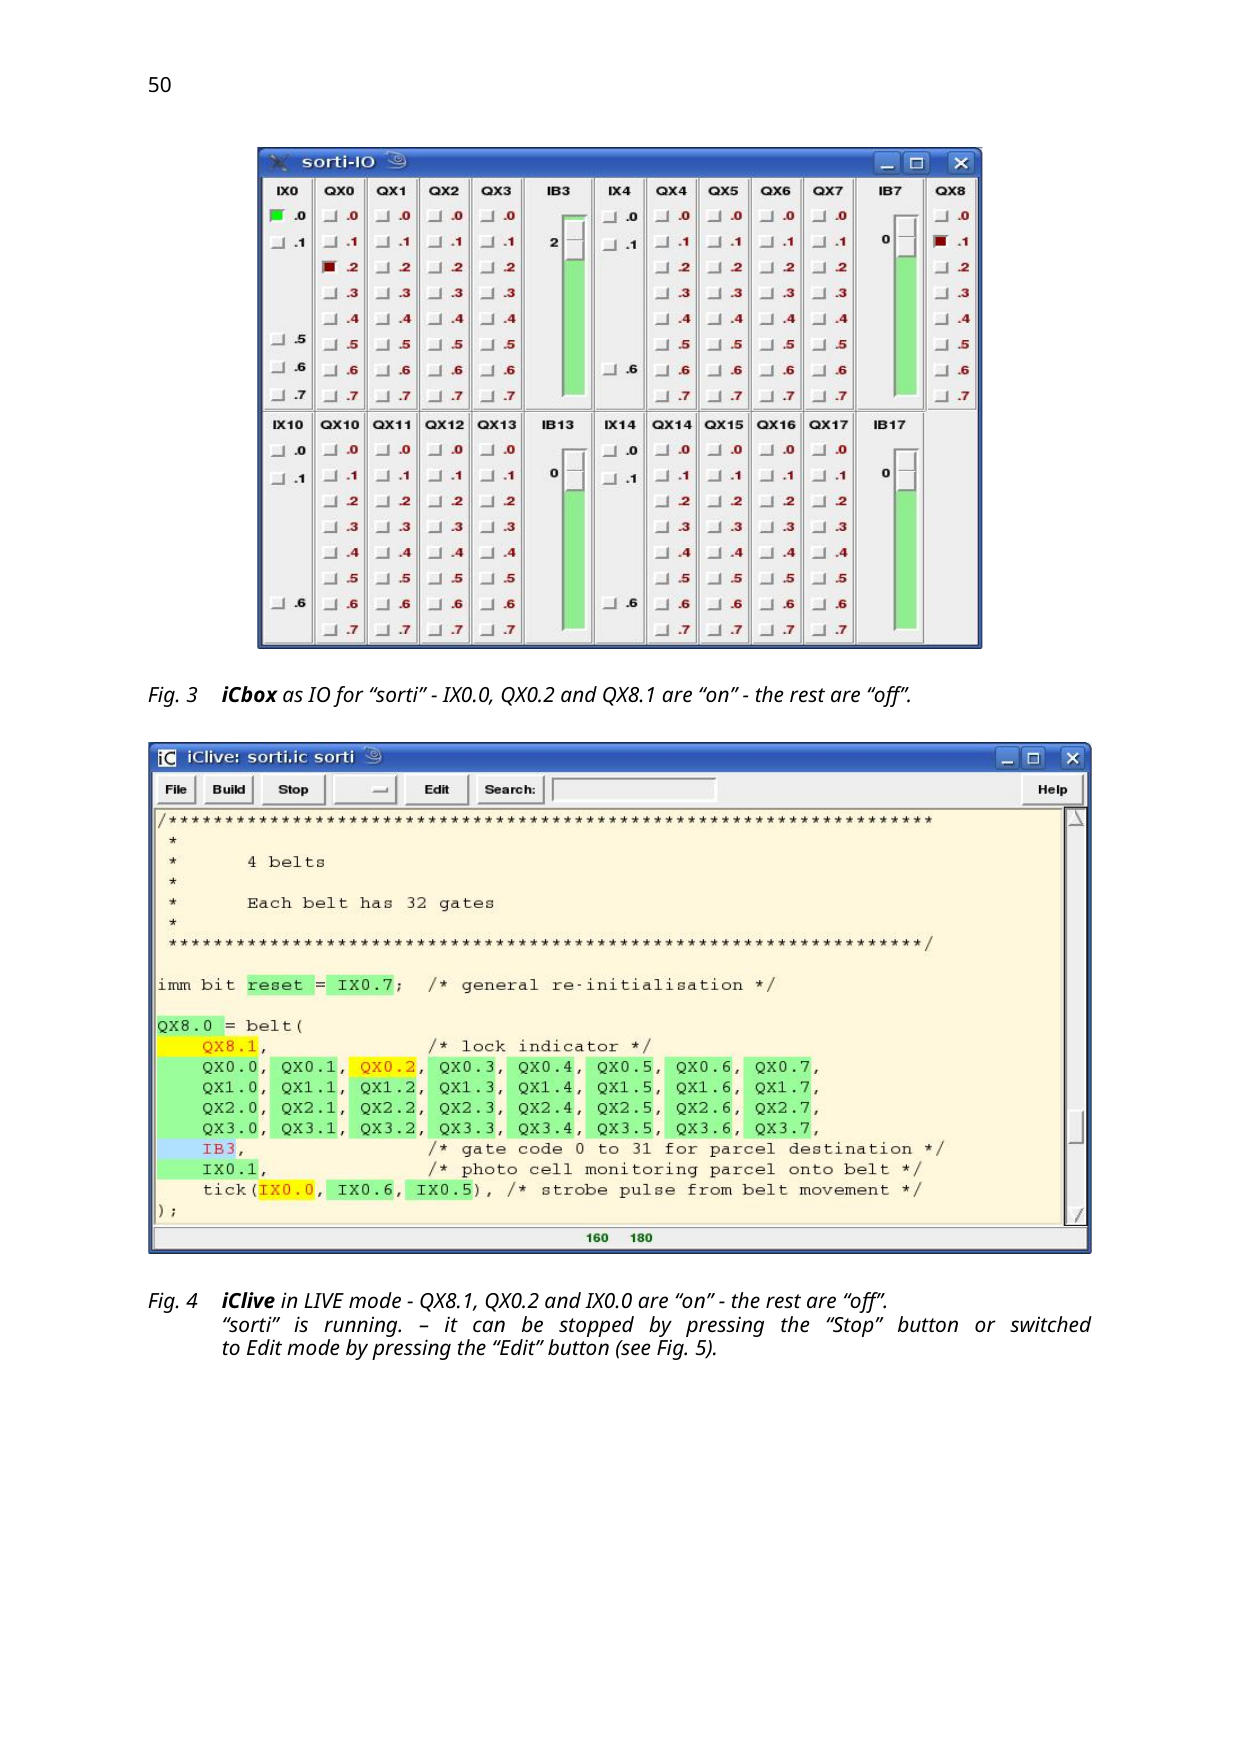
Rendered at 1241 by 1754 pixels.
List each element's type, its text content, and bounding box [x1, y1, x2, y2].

picture [148, 742, 1092, 1254]
text Fig. 4 iClive in LIVE mode - QX8.1, QX0.2 and IX0.0 are “on” - the rest are “off”. “sorti” is running. – it can be stopped by pressing the “Stop” button or switched to Edit mode by pressing the “Edit” button (see Fig. 5). [148, 1289, 1092, 1360]
picture [257, 147, 983, 649]
text Fig. 3 iCbox as IO for “sorti” - IX0.0, QX0.2 and QX8.1 are “on” - the rest are “off”. [148, 684, 1092, 707]
